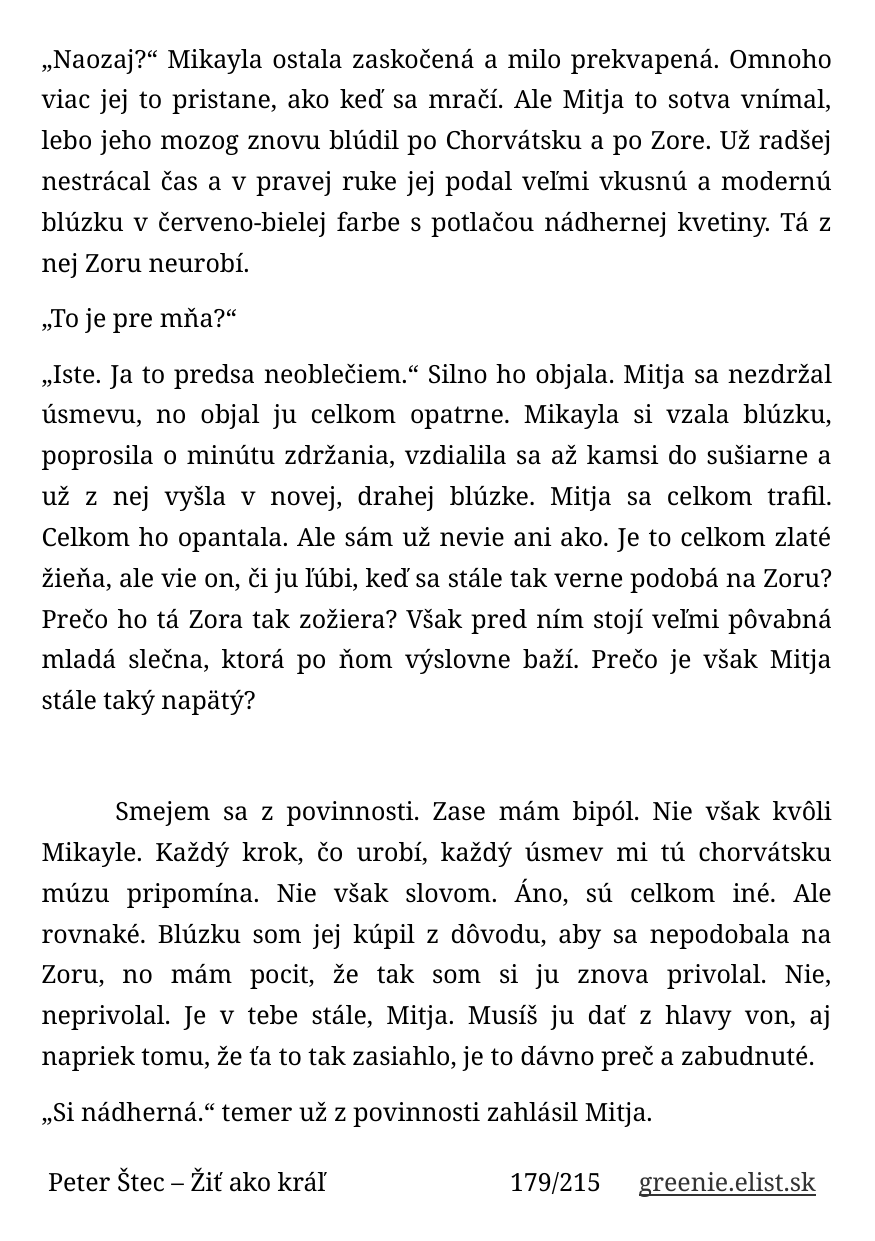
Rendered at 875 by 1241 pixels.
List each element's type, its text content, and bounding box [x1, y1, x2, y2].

text „To je pre mňa?“ [41, 301, 833, 335]
text Smejem sa z povinnosti. Zase mám bipól. Nie však kvôli Mikayle. Každý krok, čo urobí, každý úsmev mi tú chorvátsku múzu pripomína. Nie však slovom. Áno, sú celkom iné. Ale rovnaké. Blúzku som jej kúpil z dôvodu, aby sa nepodobala na Zoru, no mám pocit, že tak som si ju znova privolal. Nie, neprivolal. Je v tebe stále, Mitja. Musíš ju dať z hlavy von, aj napriek tomu, že ťa to tak zasiahlo, je to dávno preč a zabudnuté. [41, 794, 833, 1073]
text „Naozaj?“ Mikayla ostala zaskočená a milo prekvapená. Omnoho viac jej to pristane, ako keď sa mračí. Ale Mitja to sotva vnímal, lebo jeho mozog znovu blúdil po Chorvátsku a po Zore. Už radšej nestrácal čas a v pravej ruke jej podal veľmi vkusnú a modernú blúzku v červeno-bielej farbe s potlačou nádhernej kvetiny. Tá z nej Zoru neurobí. [41, 41, 833, 279]
text „Si nádherná.“ temer už z povinnosti zahlásil Mitja. [41, 1094, 833, 1128]
text „Iste. Ja to predsa neoblečiem.“ Silno ho objala. Mitja sa nezdržal úsmevu, no objal ju celkom opatrne. Mikayla si vzala blúzku, poprosila o minútu zdržania, vzdialila sa až kamsi do sušiarne a už z nej vyšla v novej, drahej blúzke. Mitja sa celkom trafil. Celkom ho opantala. Ale sám už nevie ani ako. Je to celkom zlaté žieňa, ale vie on, či ju ľúbi, keď sa stále tak verne podobá na Zoru? Prečo ho tá Zora tak zožiera? Však pred ním stojí veľmi pôvabná mladá slečna, ktorá po ňom výslovne baží. Prečo je však Mitja stále taký napätý? [41, 356, 833, 717]
